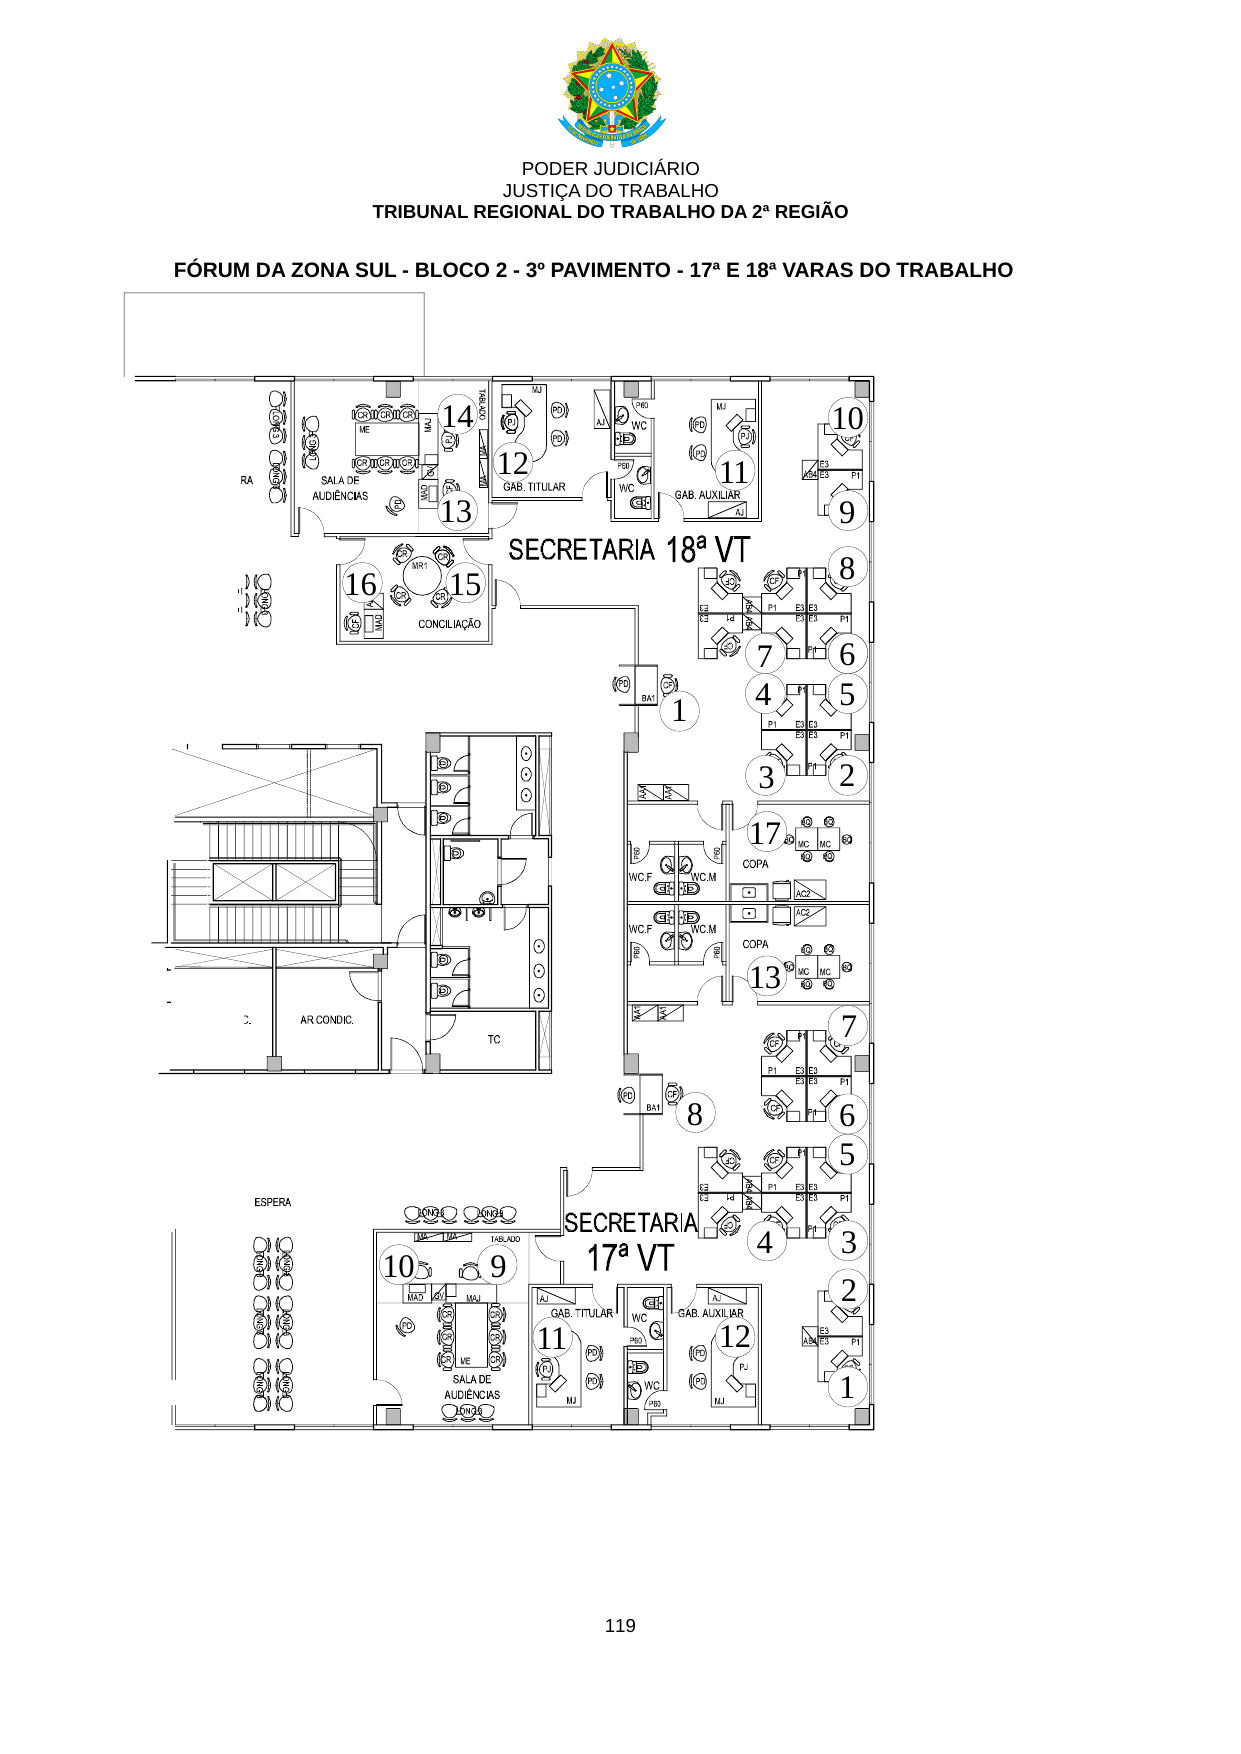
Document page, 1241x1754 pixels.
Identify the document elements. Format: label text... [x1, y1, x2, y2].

table_header FÓRUM DA ZONA SUL - BLOCO 2 - 3º PAVIMENTO - 17ª E 18ª VARAS DO TRABALHO [118, 253, 1069, 1455]
